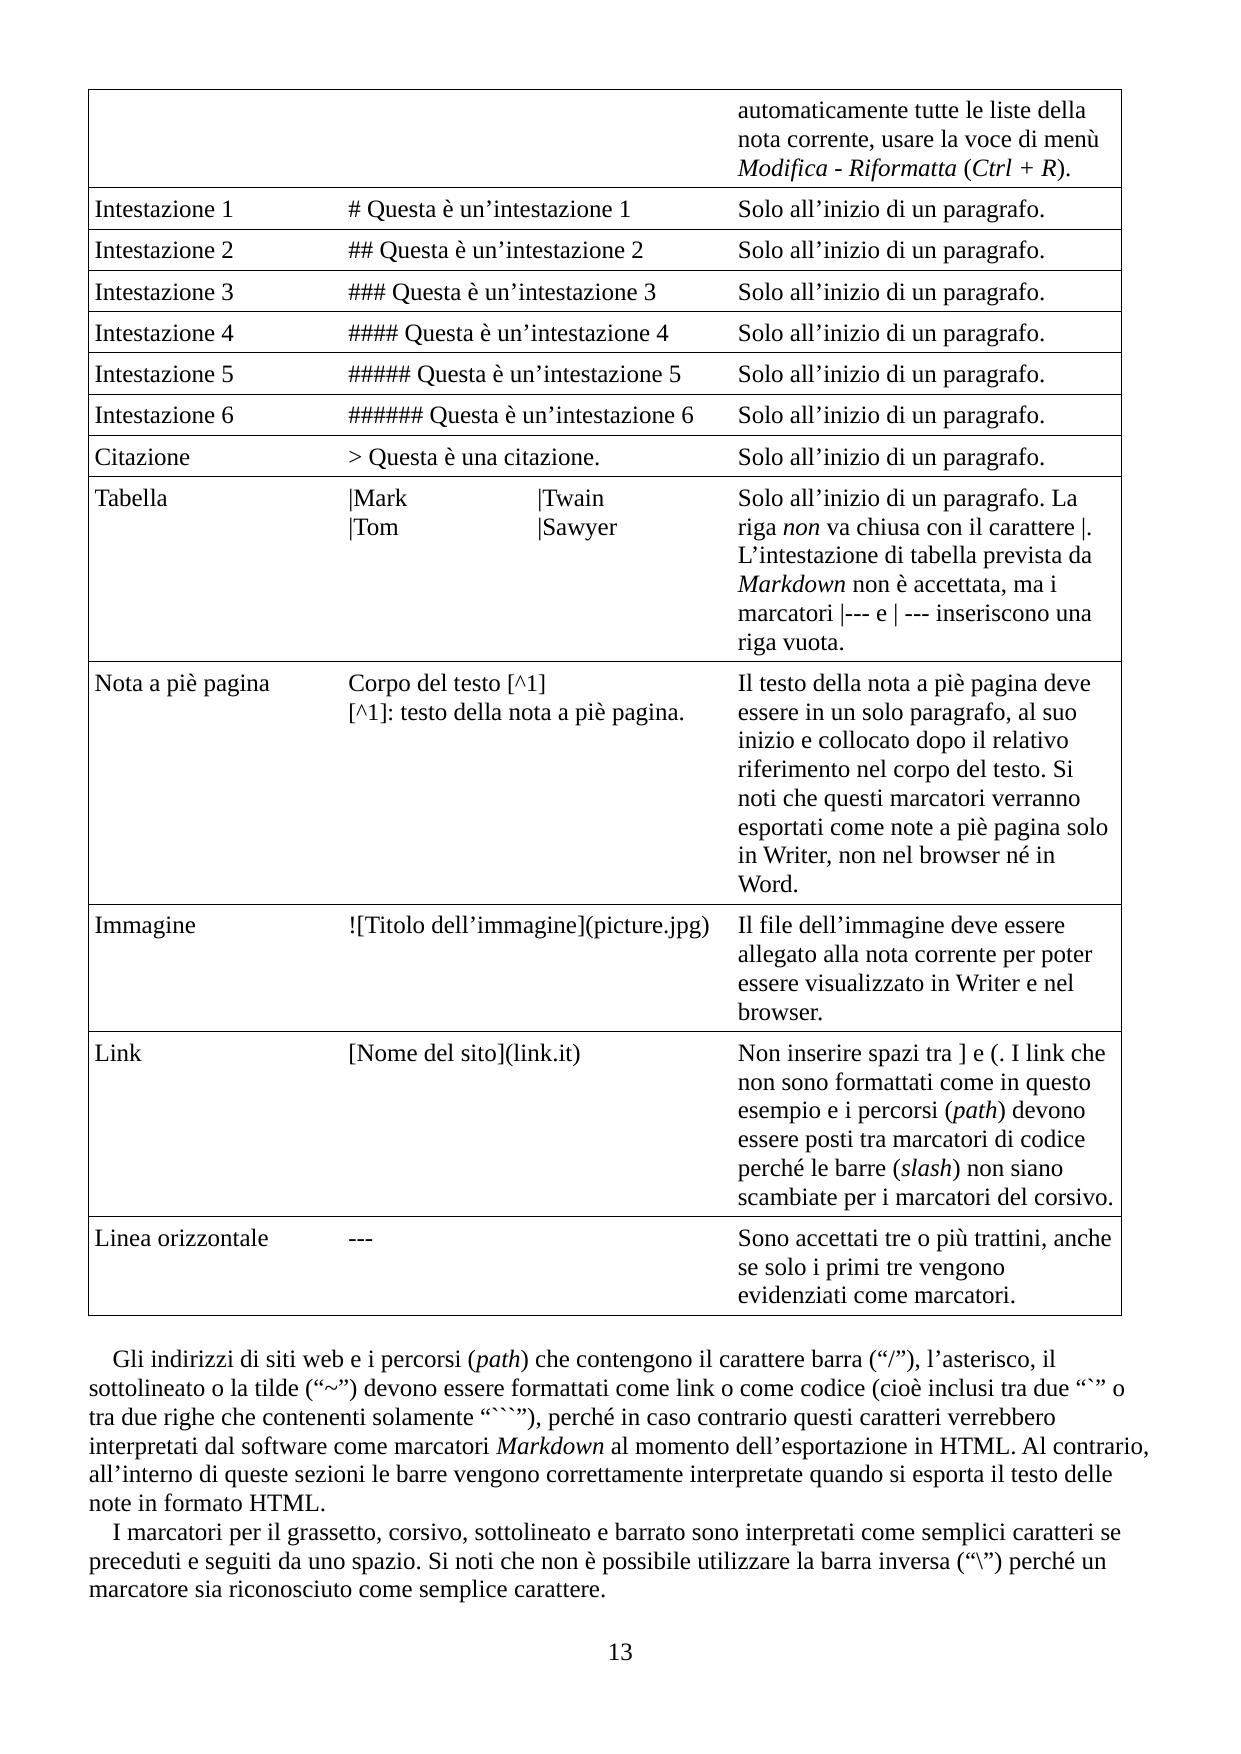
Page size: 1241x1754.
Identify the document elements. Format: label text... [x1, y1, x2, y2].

table_cell #### Questa è un’intestazione 4 [343, 312, 732, 352]
table_cell Intestazione 2 [89, 230, 342, 270]
table_cell [343, 477, 732, 661]
table_cell Link [89, 1032, 342, 1216]
table_cell [89, 90, 342, 187]
table_cell Intestazione 1 [89, 188, 342, 228]
table_cell Solo all’inizio di un paragrafo. [732, 395, 1121, 435]
table_cell Linea orizzontale [89, 1217, 342, 1315]
table_cell Intestazione 6 [89, 395, 342, 435]
table_cell [343, 90, 732, 187]
table_cell ##### Questa è un’intestazione 5 [343, 353, 732, 393]
table_cell Intestazione 3 [89, 271, 342, 311]
table_cell Tabella [89, 477, 342, 661]
table_cell Solo all’inizio di un paragrafo. La riga non va chiusa con il carattere |. L’intestazione di tabella prevista da Markdown non è accettata, ma i marcatori |--- e | --- inseriscono una riga vuota. [732, 477, 1121, 661]
table_cell automaticamente tutte le liste della nota corrente, usare la voce di menù Modifica - Riformatta (Ctrl + R). [732, 90, 1121, 187]
table_cell |Sawyer [537, 512, 726, 540]
table_cell Il file dell’immagine deve essere allegato alla nota corrente per poter essere visualizzato in Writer e nel browser. [732, 905, 1121, 1031]
table_header |Twain [537, 483, 726, 512]
table_cell # Questa è un’intestazione 1 [343, 188, 732, 228]
table_cell Solo all’inizio di un paragrafo. [732, 230, 1121, 270]
table_cell Solo all’inizio di un paragrafo. [732, 353, 1121, 393]
table_cell Solo all’inizio di un paragrafo. [732, 312, 1121, 352]
text I marcatori per il grassetto, corsivo, sottolineato e barrato sono interpretati come semplici caratteri se preceduti e seguiti da uno spazio. Si noti che non è possibile utilizzare la barra inversa (“\”) perché un marcatore sia riconosciuto come semplice carattere. [88, 1517, 1152, 1603]
table_header |Mark [348, 483, 537, 512]
table_cell --- [343, 1217, 732, 1315]
table_cell Solo all’inizio di un paragrafo. [732, 188, 1121, 228]
table_cell Sono accettati tre o più trattini, anche se solo i primi tre vengono evidenziati come marcatori. [732, 1217, 1121, 1315]
table_cell Il testo della nota a piè pagina deve essere in un solo paragrafo, al suo inizio e collocato dopo il relativo riferimento nel corpo del testo. Si noti che questi marcatori verranno esportati come note a piè pagina solo in Writer, non nel browser né in Word. [732, 662, 1121, 903]
table_cell Non inserire spazi tra ] e (. I link che non sono formattati come in questo esempio e i percorsi (path) devono essere posti tra marcatori di codice perché le barre (slash) non siano scambiate per i marcatori del corsivo. [732, 1032, 1121, 1216]
table_cell |Tom [348, 512, 537, 540]
table_cell Solo all’inizio di un paragrafo. [732, 271, 1121, 311]
table_cell Corpo del testo [^1] [^1]: testo della nota a piè pagina. [343, 662, 732, 903]
table_cell Citazione [89, 436, 342, 476]
table_cell [Nome del sito](link.it) [343, 1032, 732, 1216]
table_cell ###### Questa è un’intestazione 6 [343, 395, 732, 435]
table_cell ### Questa è un’intestazione 3 [343, 271, 732, 311]
table_cell Intestazione 5 [89, 353, 342, 393]
table_cell Nota a piè pagina [89, 662, 342, 903]
text Gli indirizzi di siti web e i percorsi (path) che contengono il carattere barra (“/”), l’asterisco, il sottolineato o la tilde (“~”) devono essere formattati come link o come codice (cioè inclusi tra due “`” o tra due righe che contenenti solamente “```”), perché in caso contrario questi caratteri verrebbero interpretati dal software come marcatori Markdown al momento dell’esportazione in HTML. Al contrario, all’interno di queste sezioni le barre vengono correttamente interpretate quando si esporta il testo delle note in formato HTML. [88, 1344, 1152, 1517]
table_cell Immagine [89, 905, 342, 1031]
table_cell > Questa è una citazione. [343, 436, 732, 476]
table_cell ![Titolo dell’immagine](picture.jpg) [343, 905, 732, 1031]
table_cell ## Questa è un’intestazione 2 [343, 230, 732, 270]
table_cell Solo all’inizio di un paragrafo. [732, 436, 1121, 476]
table_cell Intestazione 4 [89, 312, 342, 352]
